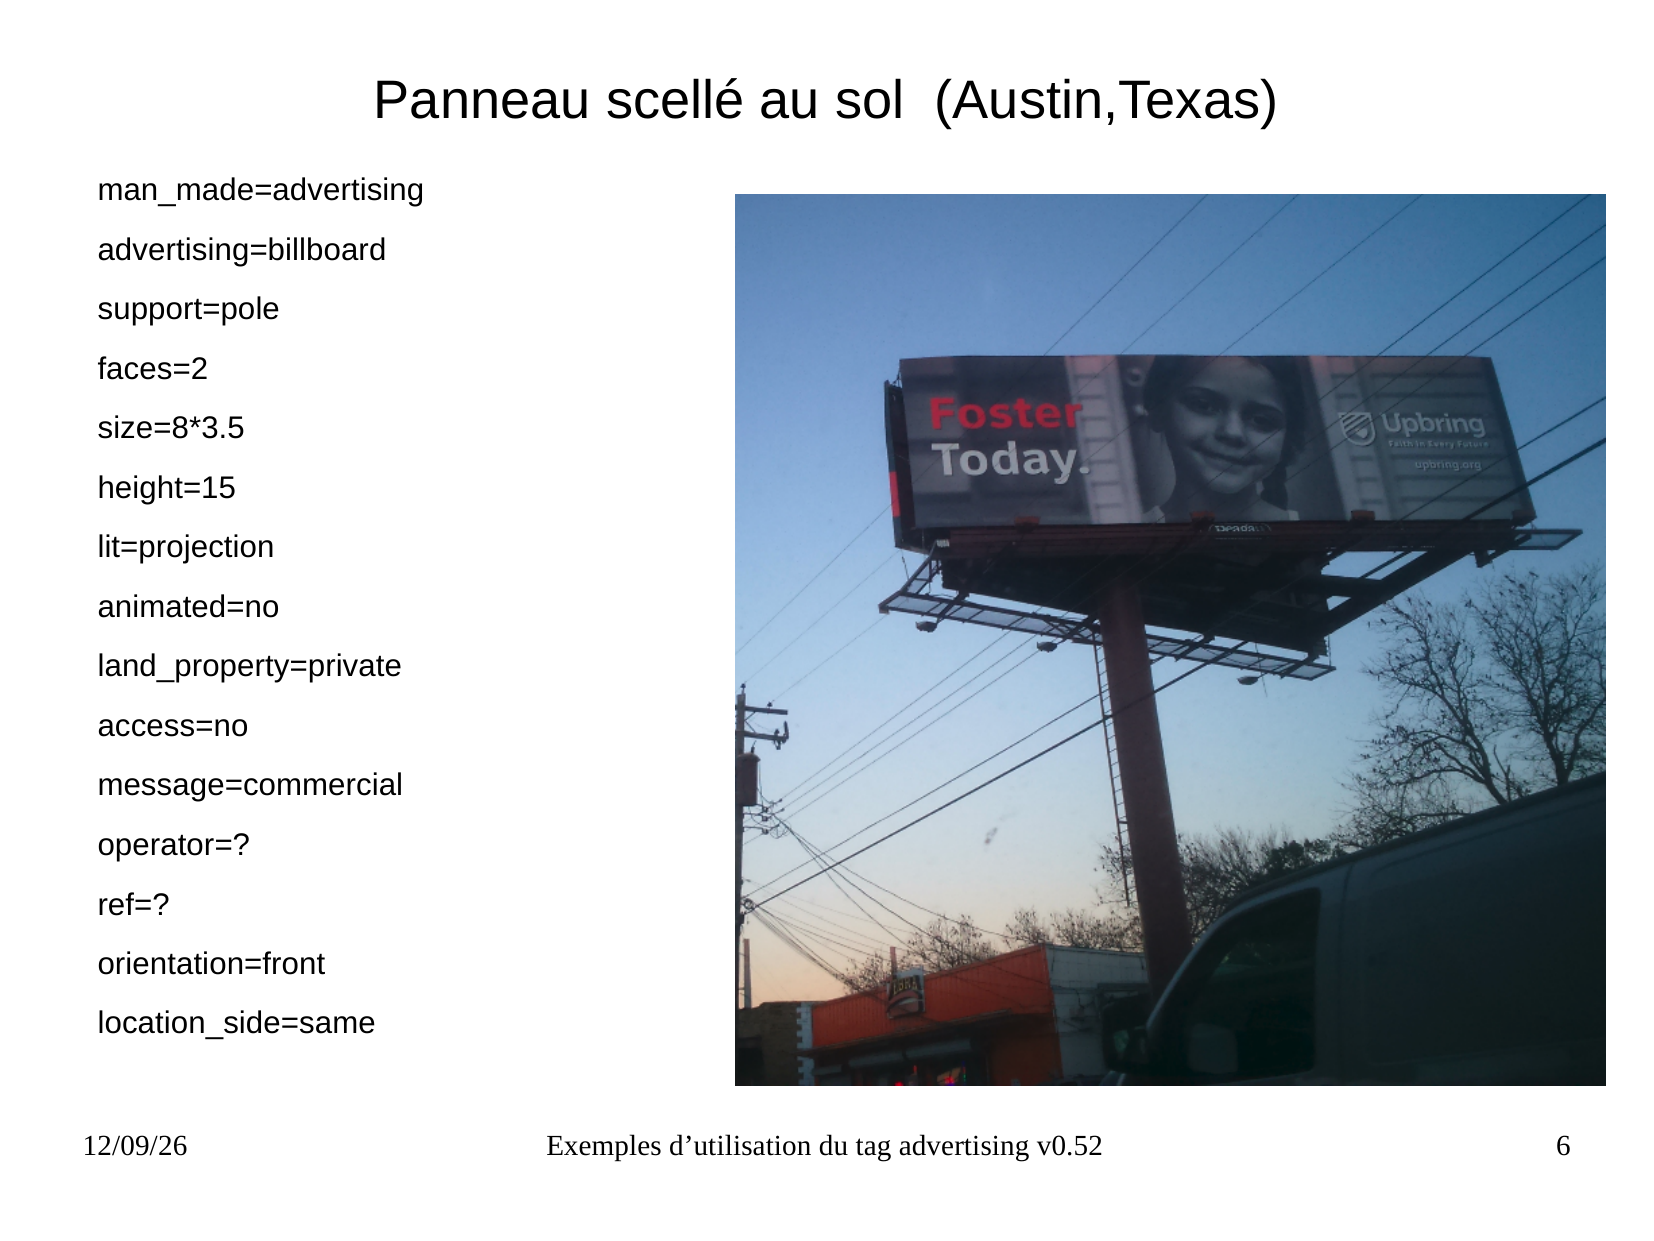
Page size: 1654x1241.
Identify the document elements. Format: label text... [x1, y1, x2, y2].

text_box man_made=advertising advertising=billboard support=pole faces=2 size=8*3.5 height=15 lit=projection animated=no land_property=private access=no message=commercial operator=? ref=? orientation=front location_side=same [82, 165, 781, 1048]
title Panneau scellé au sol (Austin,Texas) [82, 48, 1571, 152]
picture [735, 194, 1606, 1086]
